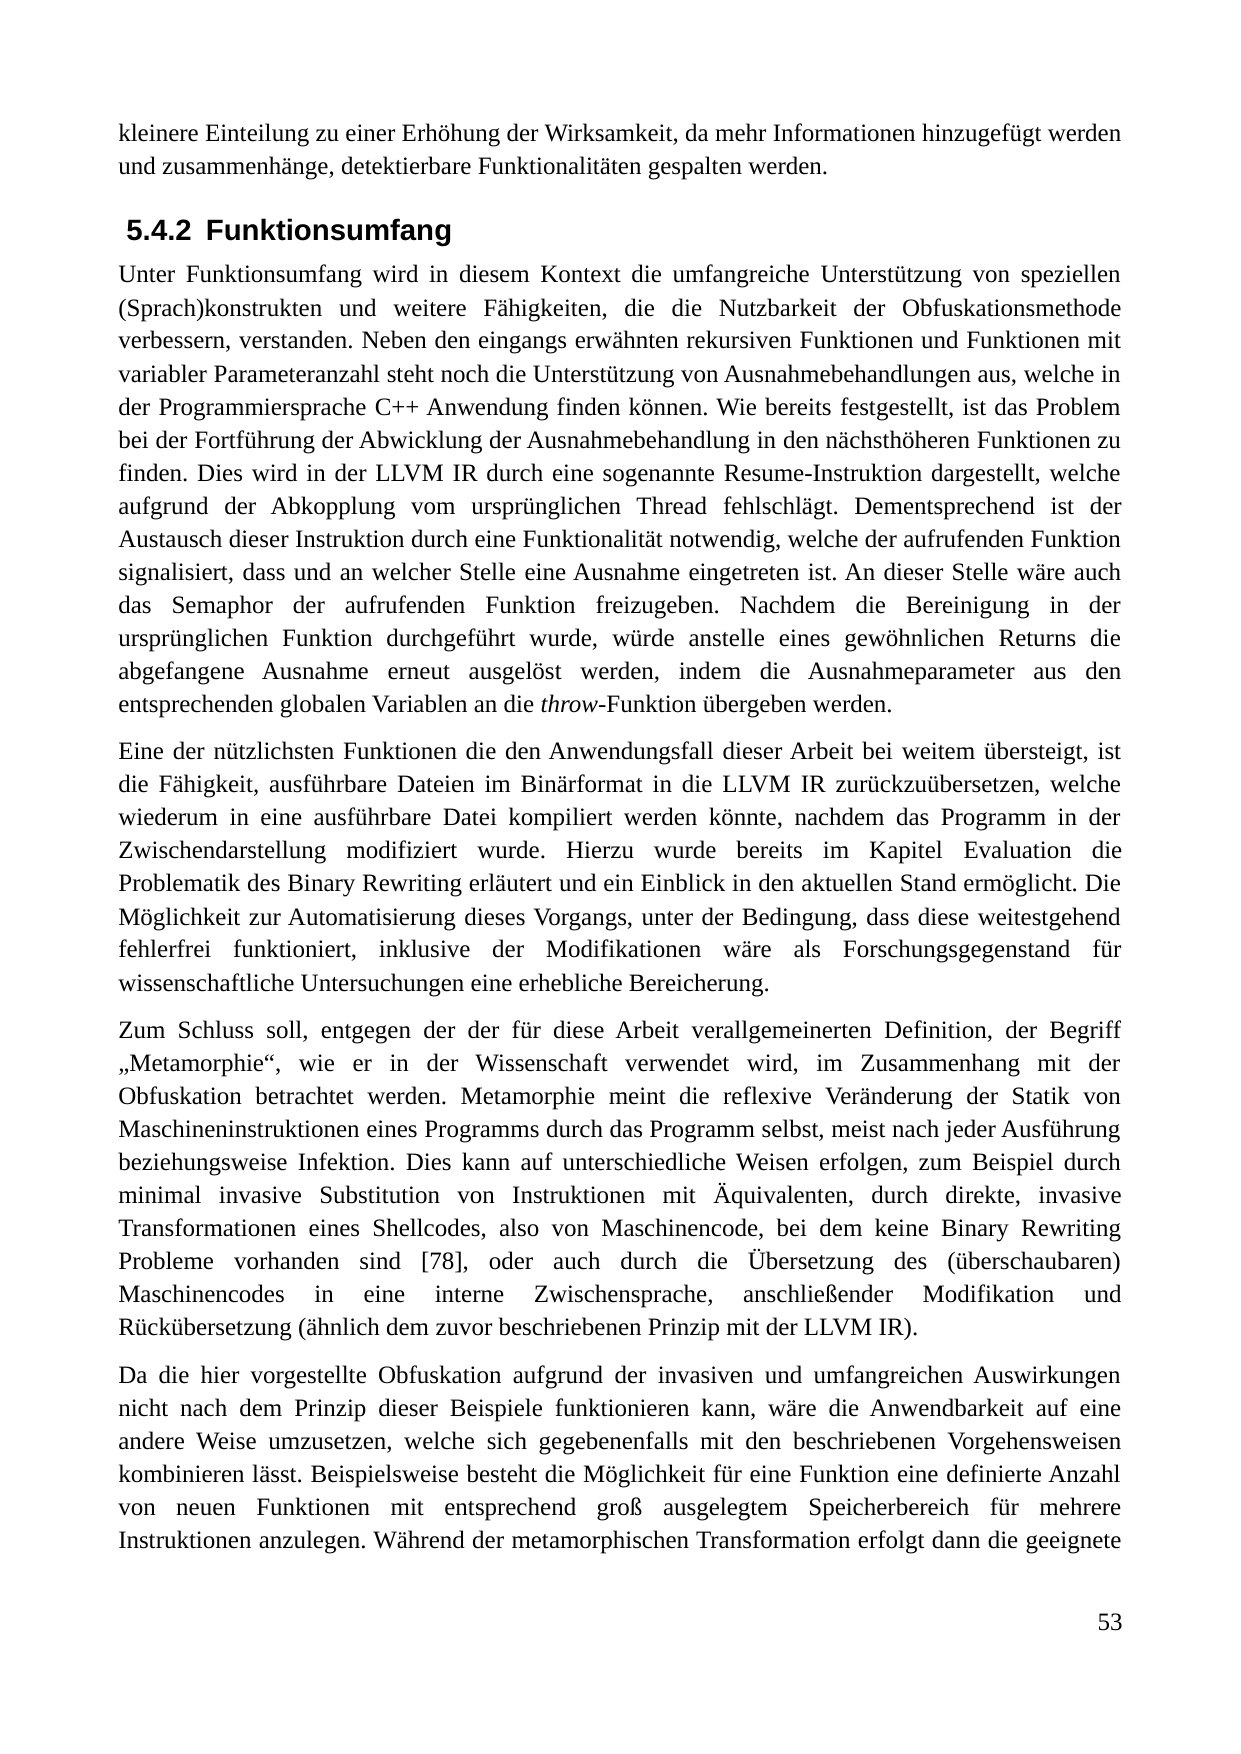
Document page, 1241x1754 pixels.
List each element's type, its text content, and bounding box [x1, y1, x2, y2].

text Eine der nützlichsten Funktionen die den Anwendungsfall dieser Arbeit bei weitem übersteigt, ist die Fähigkeit, ausführbare Dateien im Binärformat in die LLVM IR zurückzuübersetzen, welche wiederum in eine ausführbare Datei kompiliert werden könnte, nachdem das Programm in der Zwischendarstellung modifiziert wurde. Hierzu wurde bereits im Kapitel Evaluation die Problematik des Binary Rewriting erläutert und ein Einblick in den aktuellen Stand ermöglicht. Die Möglichkeit zur Automatisierung dieses Vorgangs, unter der Bedingung, dass diese weitestgehend fehlerfrei funktioniert, inklusive der Modifikationen wäre als Forschungsgegenstand für wissenschaftliche Untersuchungen eine erhebliche Bereicherung. [118, 736, 1122, 996]
text Zum Schluss soll, entgegen der der für diese Arbeit verallgemeinerten Definition, der Begriff „Metamorphie“, wie er in der Wissenschaft verwendet wird, im Zusammenhang mit der Obfuskation betrachtet werden. Metamorphie meint die reflexive Veränderung der Statik von Maschineninstruktionen eines Programms durch das Programm selbst, meist nach jeder Ausführung beziehungsweise Infektion. Dies kann auf unterschiedliche Weisen erfolgen, zum Beispiel durch minimal invasive Substitution von Instruktionen mit Äquivalenten, durch direkte, invasive Transformationen eines Shellcodes, also von Maschinencode, bei dem keine Binary Rewriting Probleme vorhanden sind [78], oder auch durch die Übersetzung des (überschaubaren) Maschinencodes in eine interne Zwischensprache, anschließender Modifikation und Rückübersetzung (ähnlich dem zuvor beschriebenen Prinzip mit der LLVM IR). [118, 1015, 1122, 1341]
text kleinere Einteilung zu einer Erhöhung der Wirksamkeit, da mehr Informationen hinzugefügt werden und zusammenhänge, detektierbare Funktionalitäten gespalten werden. [118, 118, 1122, 180]
text Unter Funktionsumfang wird in diesem Kontext die umfangreiche Unterstützung von speziellen (Sprach)konstrukten und weitere Fähigkeiten, die die Nutzbarkeit der Obfuskationsmethode verbessern, verstanden. Neben den eingangs erwähnten rekursiven Funktionen und Funktionen mit variabler Parameteranzahl steht noch die Unterstützung von Ausnahmebehandlungen aus, welche in der Programmiersprache C++ Anwendung finden können. Wie bereits festgestellt, ist das Problem bei der Fortführung der Abwicklung der Ausnahmebehandlung in den nächsthöheren Funktionen zu finden. Dies wird in der LLVM IR durch eine sogenannte Resume-Instruktion dargestellt, welche aufgrund der Abkopplung vom ursprünglichen Thread fehlschlägt. Dementsprechend ist der Austausch dieser Instruktion durch eine Funktionalität notwendig, welche der aufrufenden Funktion signalisiert, dass und an welcher Stelle eine Ausnahme eingetreten ist. An dieser Stelle wäre auch das Semaphor der aufrufenden Funktion freizugeben. Nachdem die Bereinigung in der ursprünglichen Funktion durchgeführt wurde, würde anstelle eines gewöhnlichen Returns die abgefangene Ausnahme erneut ausgelöst werden, indem die Ausnahmeparameter aus den entsprechenden globalen Variablen an die throw-Funktion übergeben werden. [118, 259, 1122, 718]
text Da die hier vorgestellte Obfuskation aufgrund der invasiven und umfangreichen Auswirkungen nicht nach dem Prinzip dieser Beispiele funktionieren kann, wäre die Anwendbarkeit auf eine andere Weise umzusetzen, welche sich gegebenenfalls mit den beschriebenen Vorgehensweisen kombinieren lässt. Beispielsweise besteht die Möglichkeit für eine Funktion eine definierte Anzahl von neuen Funktionen mit entsprechend groß ausgelegtem Speicherbereich für mehrere Instruktionen anzulegen. Während der metamorphischen Transformation erfolgt dann die geeignete [118, 1360, 1122, 1554]
subtitle Funktionsumfang [118, 213, 1122, 247]
